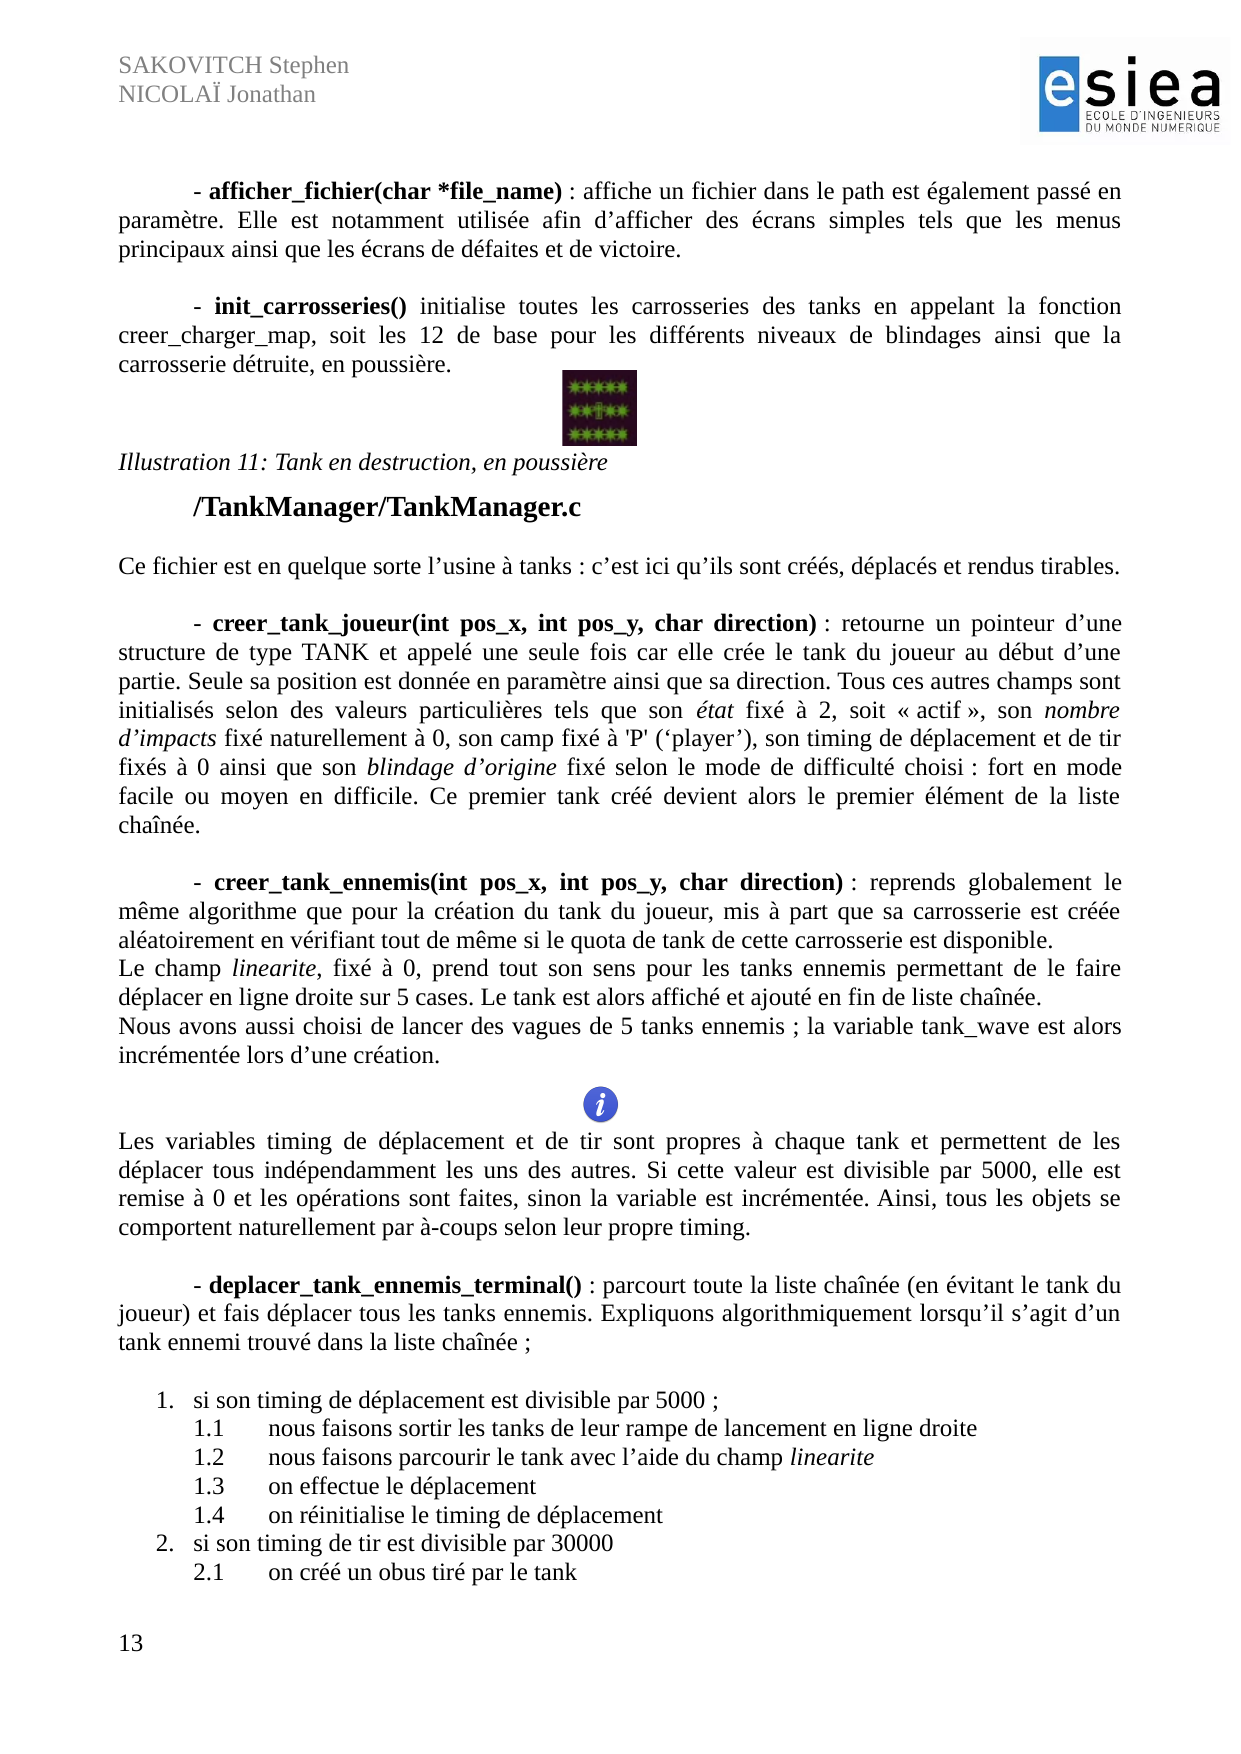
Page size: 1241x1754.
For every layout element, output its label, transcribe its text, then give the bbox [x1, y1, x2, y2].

text Les variables timing de déplacement et de tir sont propres à chaque tank et permettent de les déplacer tous indépendamment les uns des autres. Si cette valeur est divisible par 5000, elle est remise à 0 et les opérations sont faites, sinon la variable est incrémentée. Ainsi, tous les objets se comportent naturellement par à-coups selon leur propre timing. [118, 1126, 1122, 1241]
list 1.1 nous faisons sortir les tanks de leur rampe de lancement en ligne droite [156, 1413, 1122, 1442]
text - afficher_fichier(char *file_name) : affiche un fichier dans le path est également passé en paramètre. Elle est notamment utilisée afin d’afficher des écrans simples tels que les menus principaux ainsi que les écrans de défaites et de victoire. [118, 176, 1122, 262]
list 2.1 on créé un obus tiré par le tank [156, 1557, 1122, 1586]
picture [1020, 37, 1231, 145]
text /TankManager/TankManager.c [118, 489, 1122, 522]
list 1.3 on effectue le déplacement [156, 1471, 1122, 1500]
picture [580, 1083, 621, 1125]
text - init_carrosseries() initialise toutes les carrosseries des tanks en appelant la fonction creer_charger_map, soit les 12 de base pour les différents niveaux de blindages ainsi que la carrosserie détruite, en poussière. [118, 291, 1122, 377]
text Nous avons aussi choisi de lancer des vagues de 5 tanks ennemis ; la variable tank_wave est alors incrémentée lors d’une création. [118, 1011, 1122, 1068]
text - creer_tank_joueur(int pos_x, int pos_y, char direction) : retourne un pointeur d’une structure de type TANK et appelé une seule fois car elle crée le tank du joueur au début d’une partie. Seule sa position est donnée en paramètre ainsi que sa direction. Tous ces autres champs sont initialisés selon des valeurs particulières tels que son état fixé à 2, soit « actif », son nombre d’impacts fixé naturellement à 0, son camp fixé à 'P' (‘player’), son timing de déplacement et de tir fixés à 0 ainsi que son blindage d’origine fixé selon le mode de difficulté choisi : fort en mode facile ou moyen en difficile. Ce premier tank créé devient alors le premier élément de la liste chaînée. [118, 608, 1122, 838]
list 1.2 nous faisons parcourir le tank avec l’aide du champ linearite [156, 1442, 1122, 1471]
list 1.4 on réinitialise le timing de déplacement [156, 1500, 1122, 1528]
text - deplacer_tank_ennemis_terminal() : parcourt toute la liste chaînée (en évitant le tank du joueur) et fais déplacer tous les tanks ennemis. Expliquons algorithmiquement lorsqu’il s’agit d’un tank ennemi trouvé dans la liste chaînée ; [118, 1270, 1122, 1356]
picture [562, 370, 588, 445]
list si son timing de tir est divisible par 30000 [156, 1528, 1122, 1557]
text Le champ linearite, fixé à 0, prend tout son sens pour les tanks ennemis permettant de le faire déplacer en ligne droite sur 5 cases. Le tank est alors affiché et ajouté en fin de liste chaînée. [118, 953, 1122, 1011]
text Ce fichier est en quelque sorte l’usine à tanks : c’est ici qu’ils sont créés, déplacés et rendus tirables. [118, 551, 1122, 580]
text Illustration 11: Tank en destruction, en poussière [118, 447, 1122, 476]
text - creer_tank_ennemis(int pos_x, int pos_y, char direction) : reprends globalement le même algorithme que pour la création du tank du joueur, mis à part que sa carrosserie est créée aléatoirement en vérifiant tout de même si le quota de tank de cette carrosserie est disponible. [118, 867, 1122, 953]
list si son timing de déplacement est divisible par 5000 ; [156, 1385, 1122, 1413]
